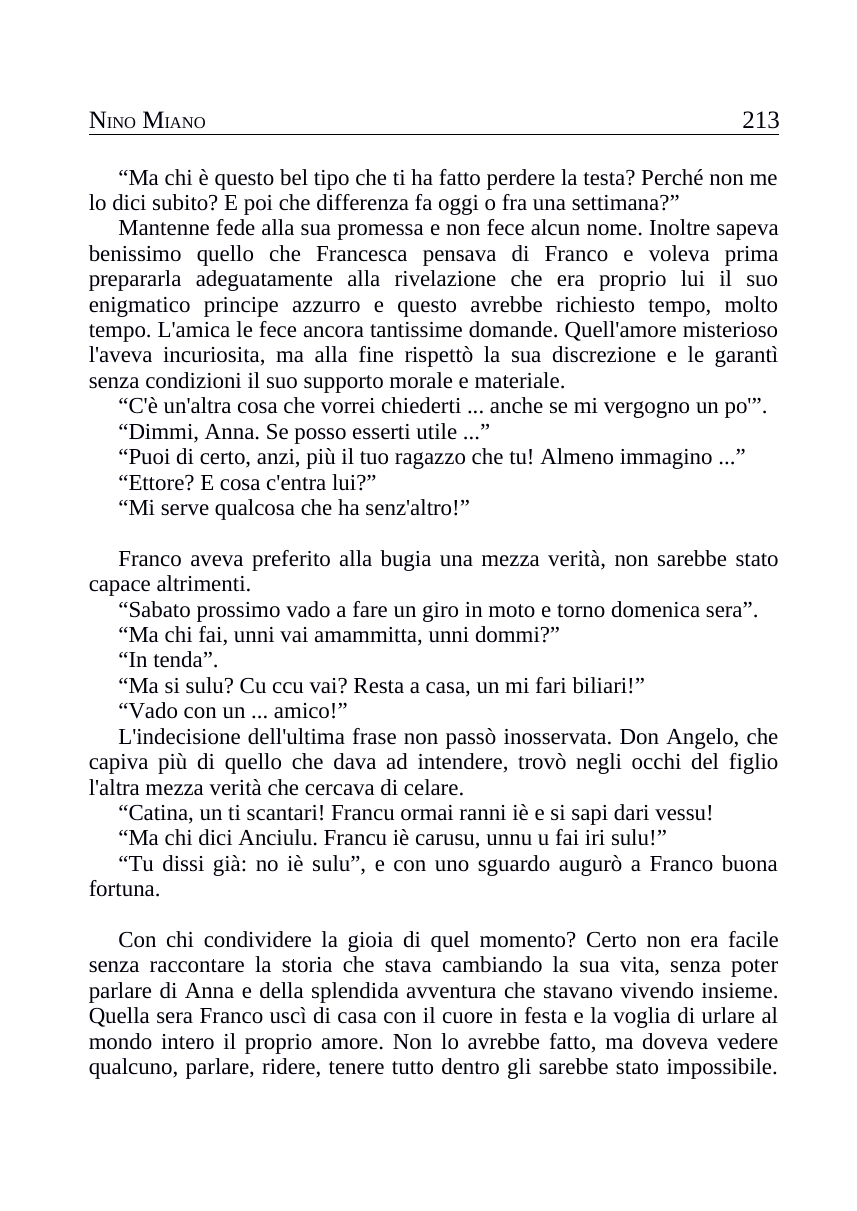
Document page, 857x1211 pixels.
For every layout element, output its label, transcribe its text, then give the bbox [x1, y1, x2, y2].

text “Ma chi è questo bel tipo che ti ha fatto perdere la testa? Perché non me lo dici subito? E poi che differenza fa oggi o fra una settimana?” [88, 164, 779, 215]
text “In tenda”. [88, 647, 779, 673]
text Franco aveva preferito alla bugia una mezza verità, non sarebbe stato capace altrimenti. [88, 546, 779, 597]
text “Dimmi, Anna. Se posso esserti utile ...” [88, 419, 779, 444]
text “Mi serve qualcosa che ha senz'altro!” [88, 495, 779, 520]
text “Ma chi fai, unni vai amammitta, unni dommi?” [88, 622, 779, 647]
text “Ettore? E cosa c'entra lui?” [88, 469, 779, 495]
text “Ma chi dici Anciulu. Francu iè carusu, unnu u fai iri sulu!” [88, 825, 779, 851]
text Con chi condividere la gioia di quel momento? Certo non era facile senza raccontare la storia che stava cambiando la sua vita, senza poter parlare di Anna e della splendida avventura che stavano vivendo insieme. Quella sera Franco uscì di casa con il cuore in festa e la voglia di urlare al mondo intero il proprio amore. Non lo avrebbe fatto, ma doveva vedere qualcuno, parlare, ridere, tenere tutto dentro gli sarebbe stato impossibile. [88, 927, 779, 1079]
text “Tu dissi già: no iè sulu”, e con uno sguardo augurò a Franco buona fortuna. [88, 851, 779, 902]
text “Vado con un ... amico!” [88, 698, 779, 724]
text “Sabato prossimo vado a fare un giro in moto e torno domenica sera”. [88, 597, 779, 622]
text “Puoi di certo, anzi, più il tuo ragazzo che tu! Almeno immagino ...” [88, 444, 779, 469]
text “Ma si sulu? Cu ccu vai? Resta a casa, un mi fari biliari!” [88, 673, 779, 698]
text L'indecisione dell'ultima frase non passò inosservata. Don Angelo, che capiva più di quello che dava ad intendere, trovò negli occhi del figlio l'altra mezza verità che cercava di celare. [88, 724, 779, 800]
text Mantenne fede alla sua promessa e non fece alcun nome. Inoltre sapeva benissimo quello che Francesca pensava di Franco e voleva prima prepararla adeguatamente alla rivelazione che era proprio lui il suo enigmatico principe azzurro e questo avrebbe richiesto tempo, molto tempo. L'amica le fece ancora tantissime domande. Quell'amore misterioso l'aveva incuriosita, ma alla fine rispettò la sua discrezione e le garantì senza condizioni il suo supporto morale e materiale. [88, 215, 779, 393]
text “Catina, un ti scantari! Francu ormai ranni iè e si sapi dari vessu! [88, 800, 779, 825]
text “C'è un'altra cosa che vorrei chiederti ... anche se mi vergogno un po'”. [88, 393, 779, 419]
